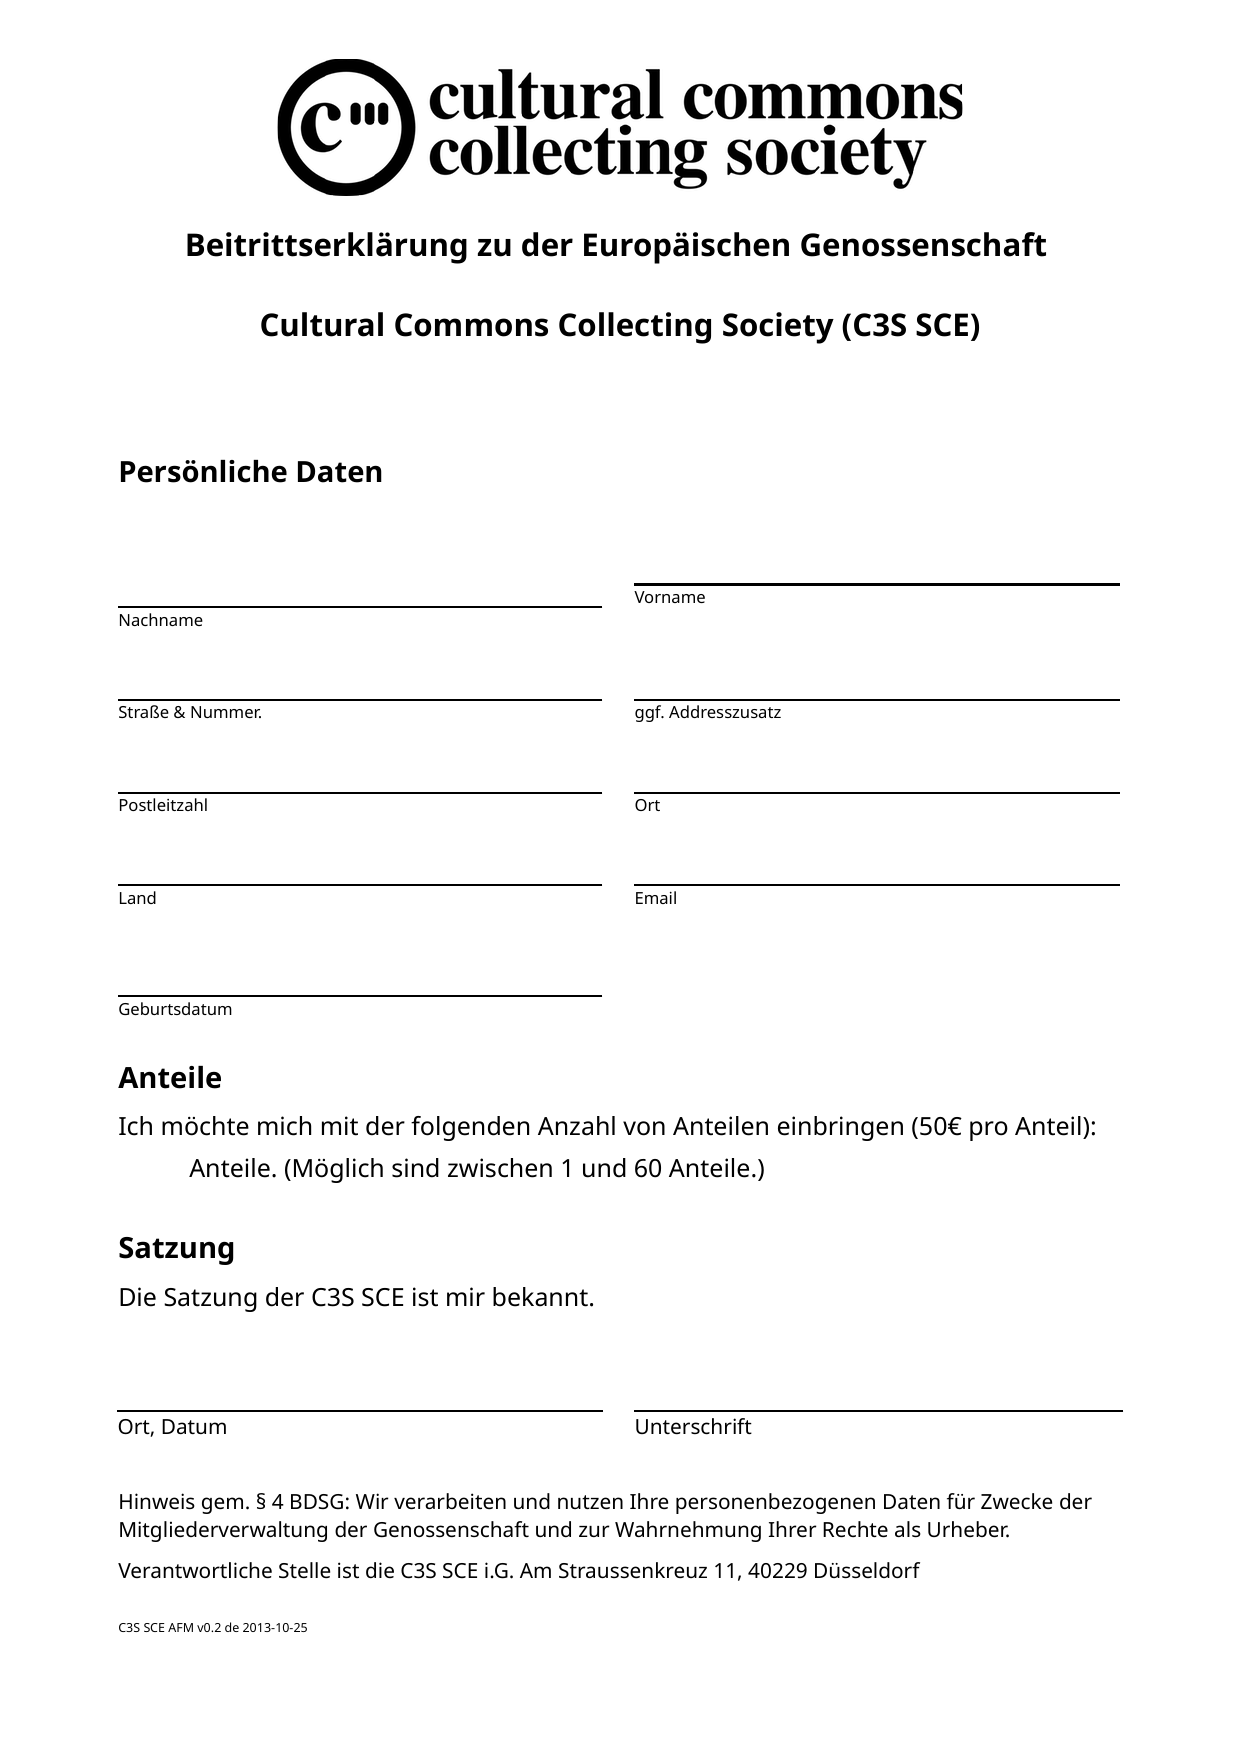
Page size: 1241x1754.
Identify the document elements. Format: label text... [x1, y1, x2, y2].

table_header [118, 516, 602, 606]
table_header Vorname [634, 586, 1120, 631]
text Hinweis gem. § 4 BDSG: Wir verarbeiten und nutzen Ihre personenbezogenen Daten für Zwecke der Mitgliederver­waltung der Genossenschaft und zur Wahrnehmung Ihrer Rechte als Urheber. [118, 1487, 1122, 1544]
table_cell Straße & Nummer. [118, 701, 602, 724]
table_cell [118, 631, 602, 699]
table_cell [603, 724, 634, 816]
table_cell Email [634, 886, 1120, 909]
table_cell [118, 724, 602, 792]
table_header [117, 1373, 603, 1410]
table_cell [634, 816, 1120, 884]
text Anteile. (Möglich sind zwischen 1 und 60 Anteile.) [189, 1143, 1122, 1202]
table_header [603, 516, 634, 631]
table_cell [603, 909, 634, 1020]
picture [277, 59, 963, 196]
table_cell Postleitzahl [118, 794, 602, 816]
subtitle Cultural Commons Collecting Society (C3S SCE) [118, 303, 1122, 346]
table_header Ort, Datum [117, 1412, 603, 1440]
table_cell [118, 909, 602, 995]
table_cell [634, 909, 1120, 1020]
subtitle Beitrittserklärung zu der Europäischen Genossenschaft [118, 223, 1122, 266]
table_cell Geburtsdatum [118, 997, 602, 1020]
table_header Unterschrift [634, 1412, 1123, 1440]
table_cell ggf. Addresszusatz [634, 701, 1120, 724]
subtitle Persönliche Daten [118, 452, 1122, 491]
table_header [634, 516, 1120, 583]
table_header Nachname [118, 608, 602, 631]
table_cell [603, 631, 634, 724]
table_cell Land [118, 886, 602, 909]
table_cell [634, 724, 1120, 792]
subtitle Satzung [118, 1227, 1122, 1267]
table_cell Ort [634, 794, 1120, 816]
subtitle Anteile [118, 1057, 1122, 1097]
table_header [634, 1373, 1123, 1410]
table_cell [634, 631, 1120, 699]
table_header [603, 1373, 634, 1440]
text Verantwortliche Stelle ist die C3S SCE i.G. Am Straussenkreuz 11, 40229 Düsseldorf [118, 1556, 1122, 1585]
table_cell [603, 816, 634, 909]
table_cell [118, 816, 602, 884]
text Ich möchte mich mit der folgenden Anzahl von Anteilen einbringen (50€ pro Anteil): [118, 1109, 1122, 1143]
text Die Satzung der C3S SCE ist mir bekannt. [118, 1279, 1122, 1313]
